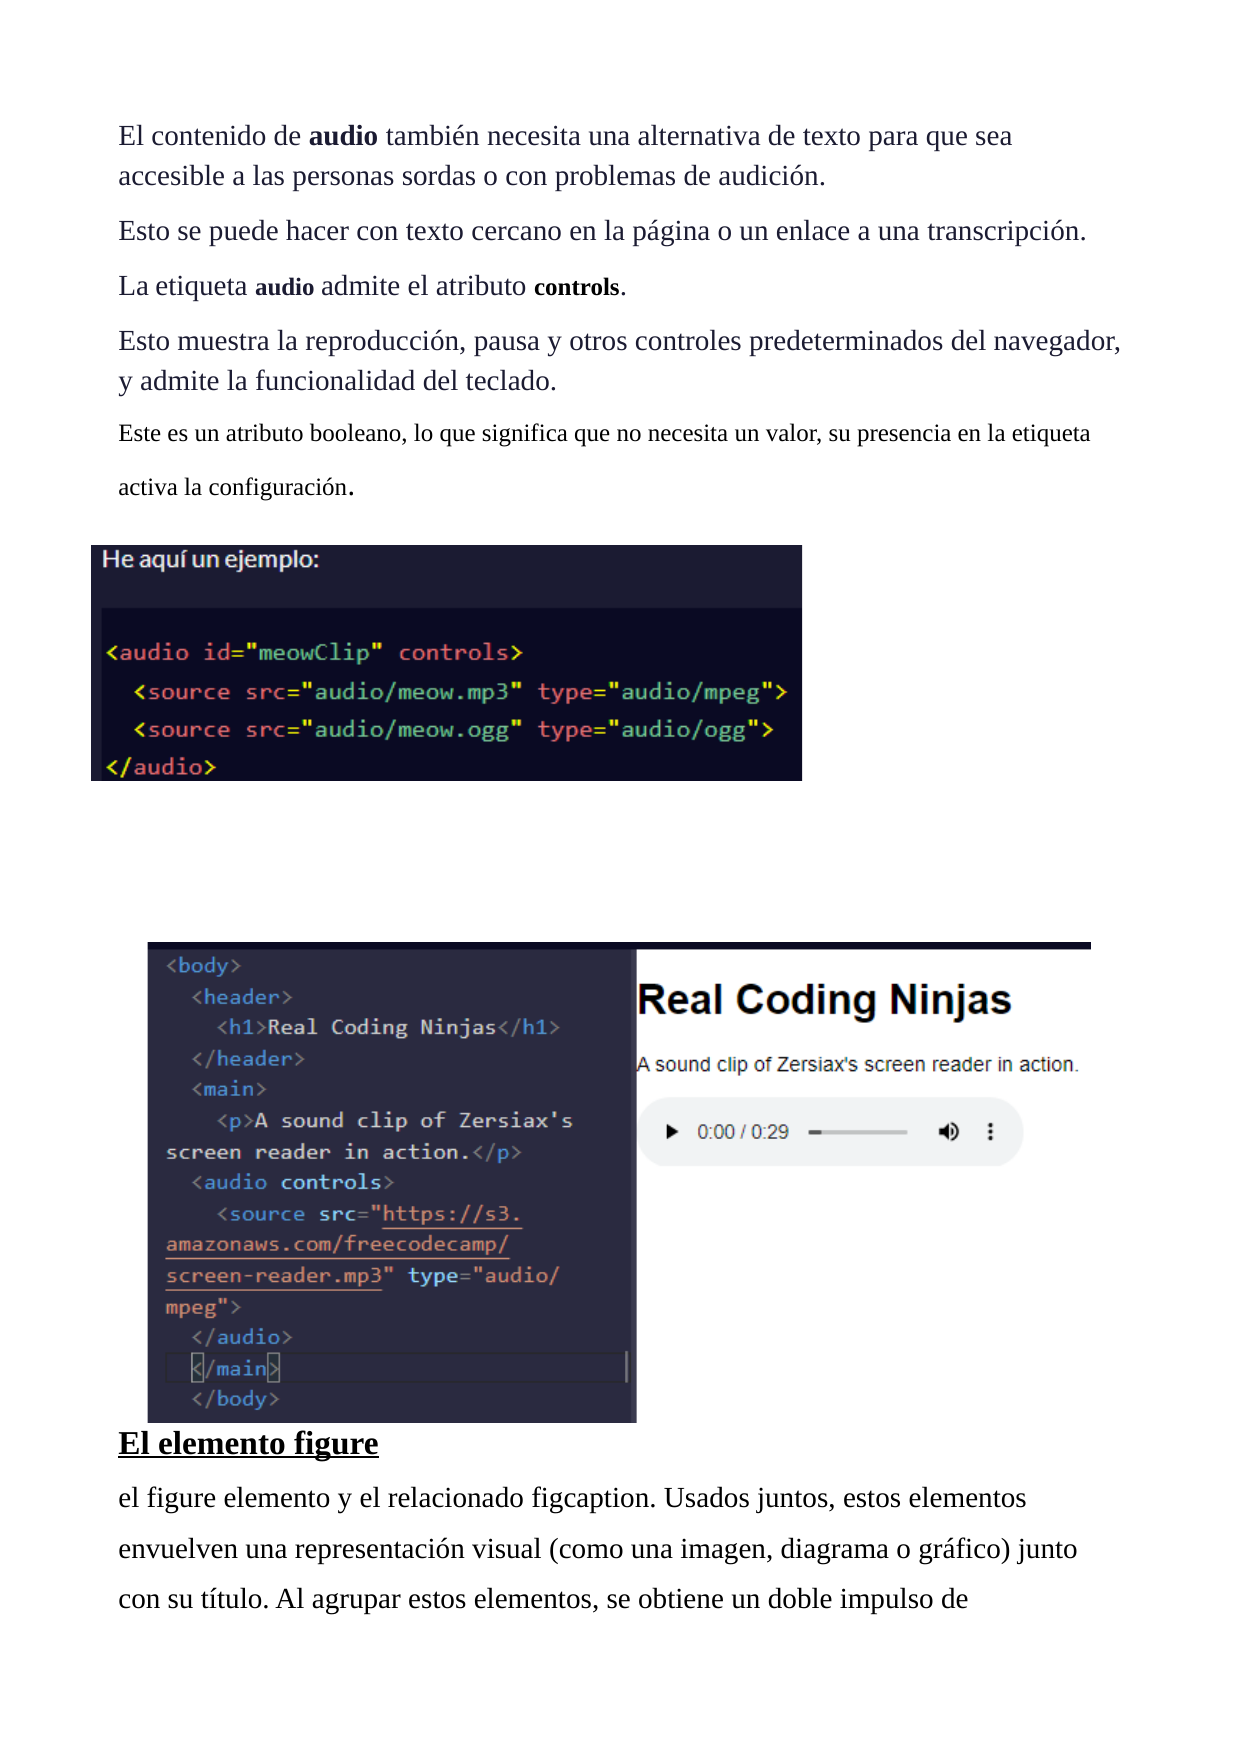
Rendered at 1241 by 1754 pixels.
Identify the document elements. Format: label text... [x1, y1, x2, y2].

text Esto se puede hacer con texto cercano en la página o un enlace a una transcripción. [118, 213, 1122, 247]
text Esto muestra la reproducción, pausa y otros controles predeterminados del navegador, y admite la funcionalidad del teclado. [118, 323, 1122, 396]
text Este es un atributo booleano, lo que significa que no necesita un valor, su presencia en la etiqueta activa la configuración. [118, 418, 1122, 504]
text El elemento figure [118, 911, 1122, 1461]
text El contenido de audio también necesita una alternativa de texto para que sea accesible a las personas sordas o con problemas de audición. [118, 118, 1122, 192]
text el figure elemento y el relacionado figcaption. Usados juntos, estos elementos envuelven una representación visual (como una imagen, diagrama o gráfico) junto con su título. Al agrupar estos elementos, se obtiene un doble impulso de [118, 1480, 1122, 1614]
text La etiqueta audio admite el atributo controls. [118, 268, 1122, 301]
